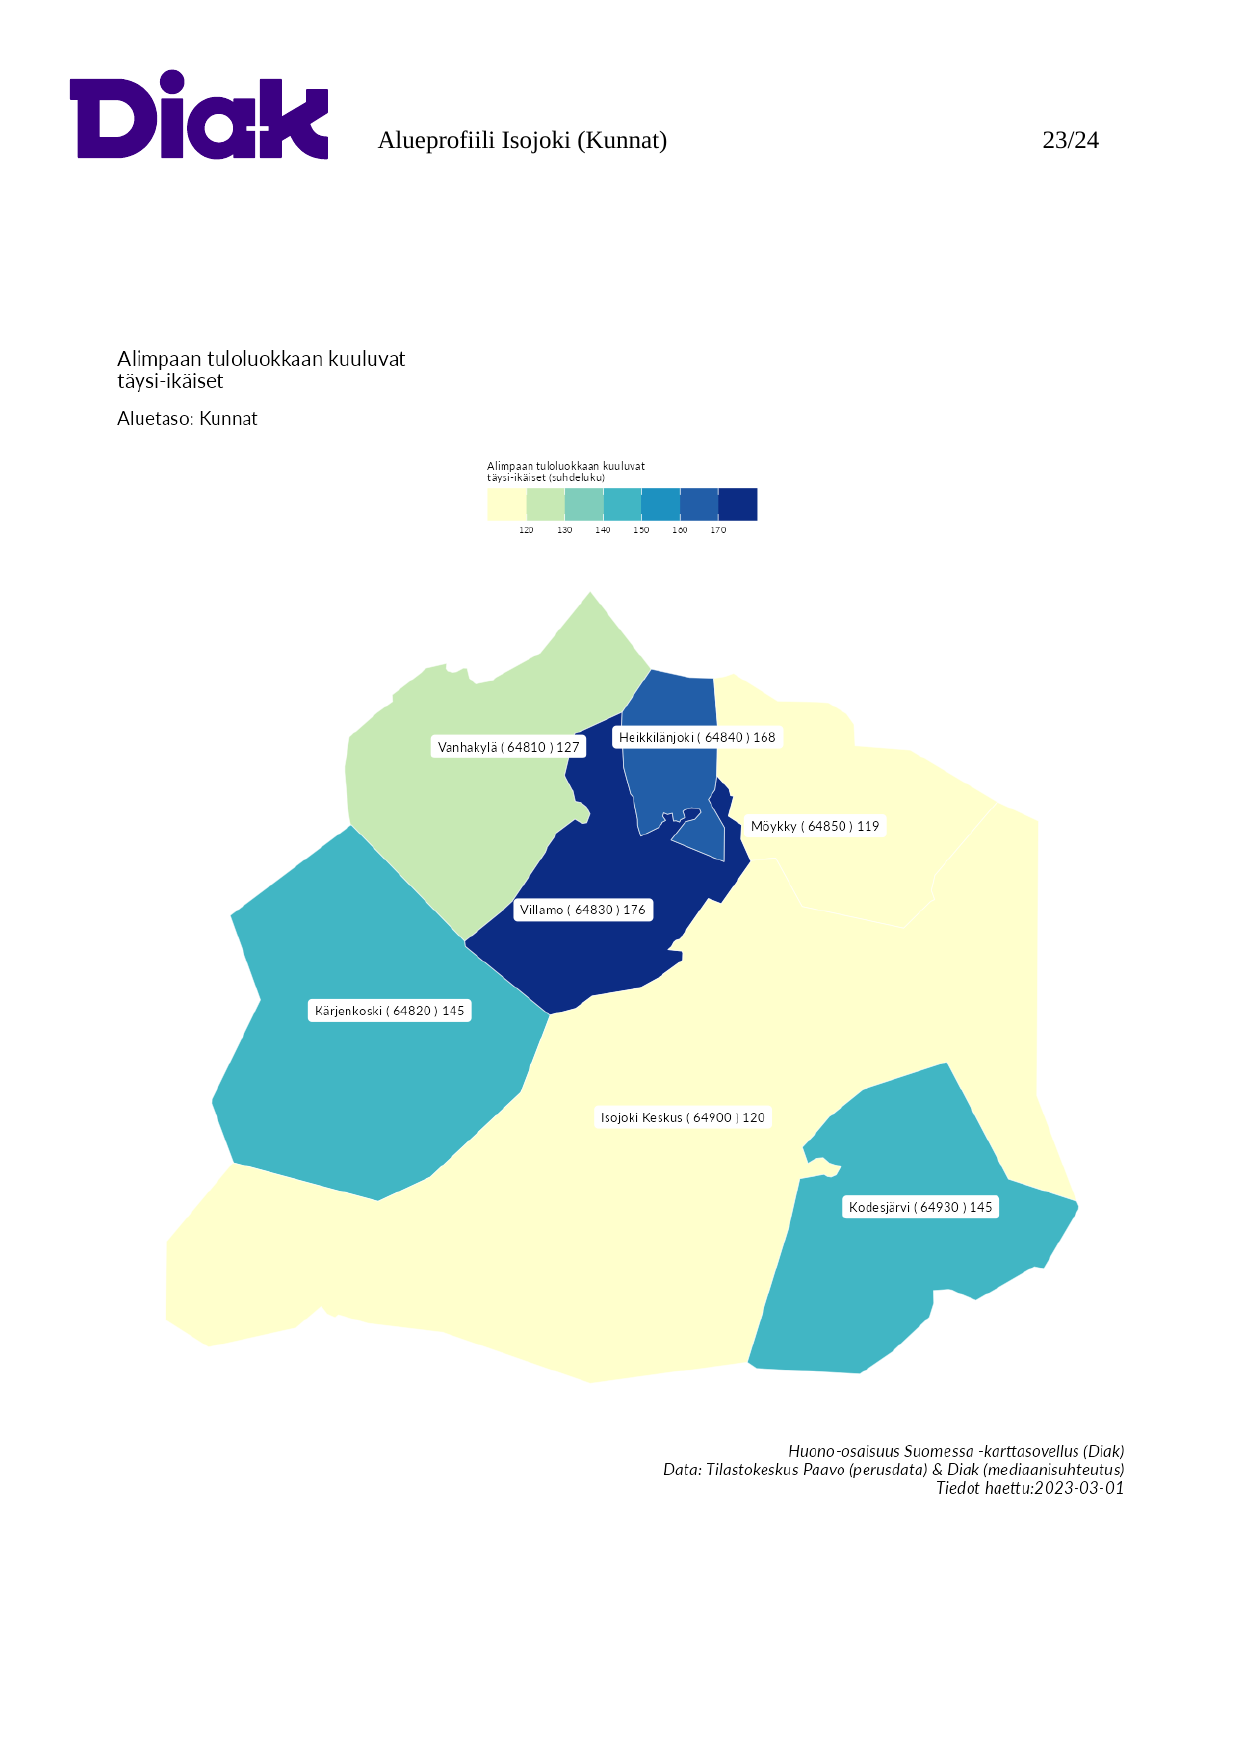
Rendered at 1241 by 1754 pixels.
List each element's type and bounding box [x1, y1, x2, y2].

picture [61, 196, 1179, 1651]
